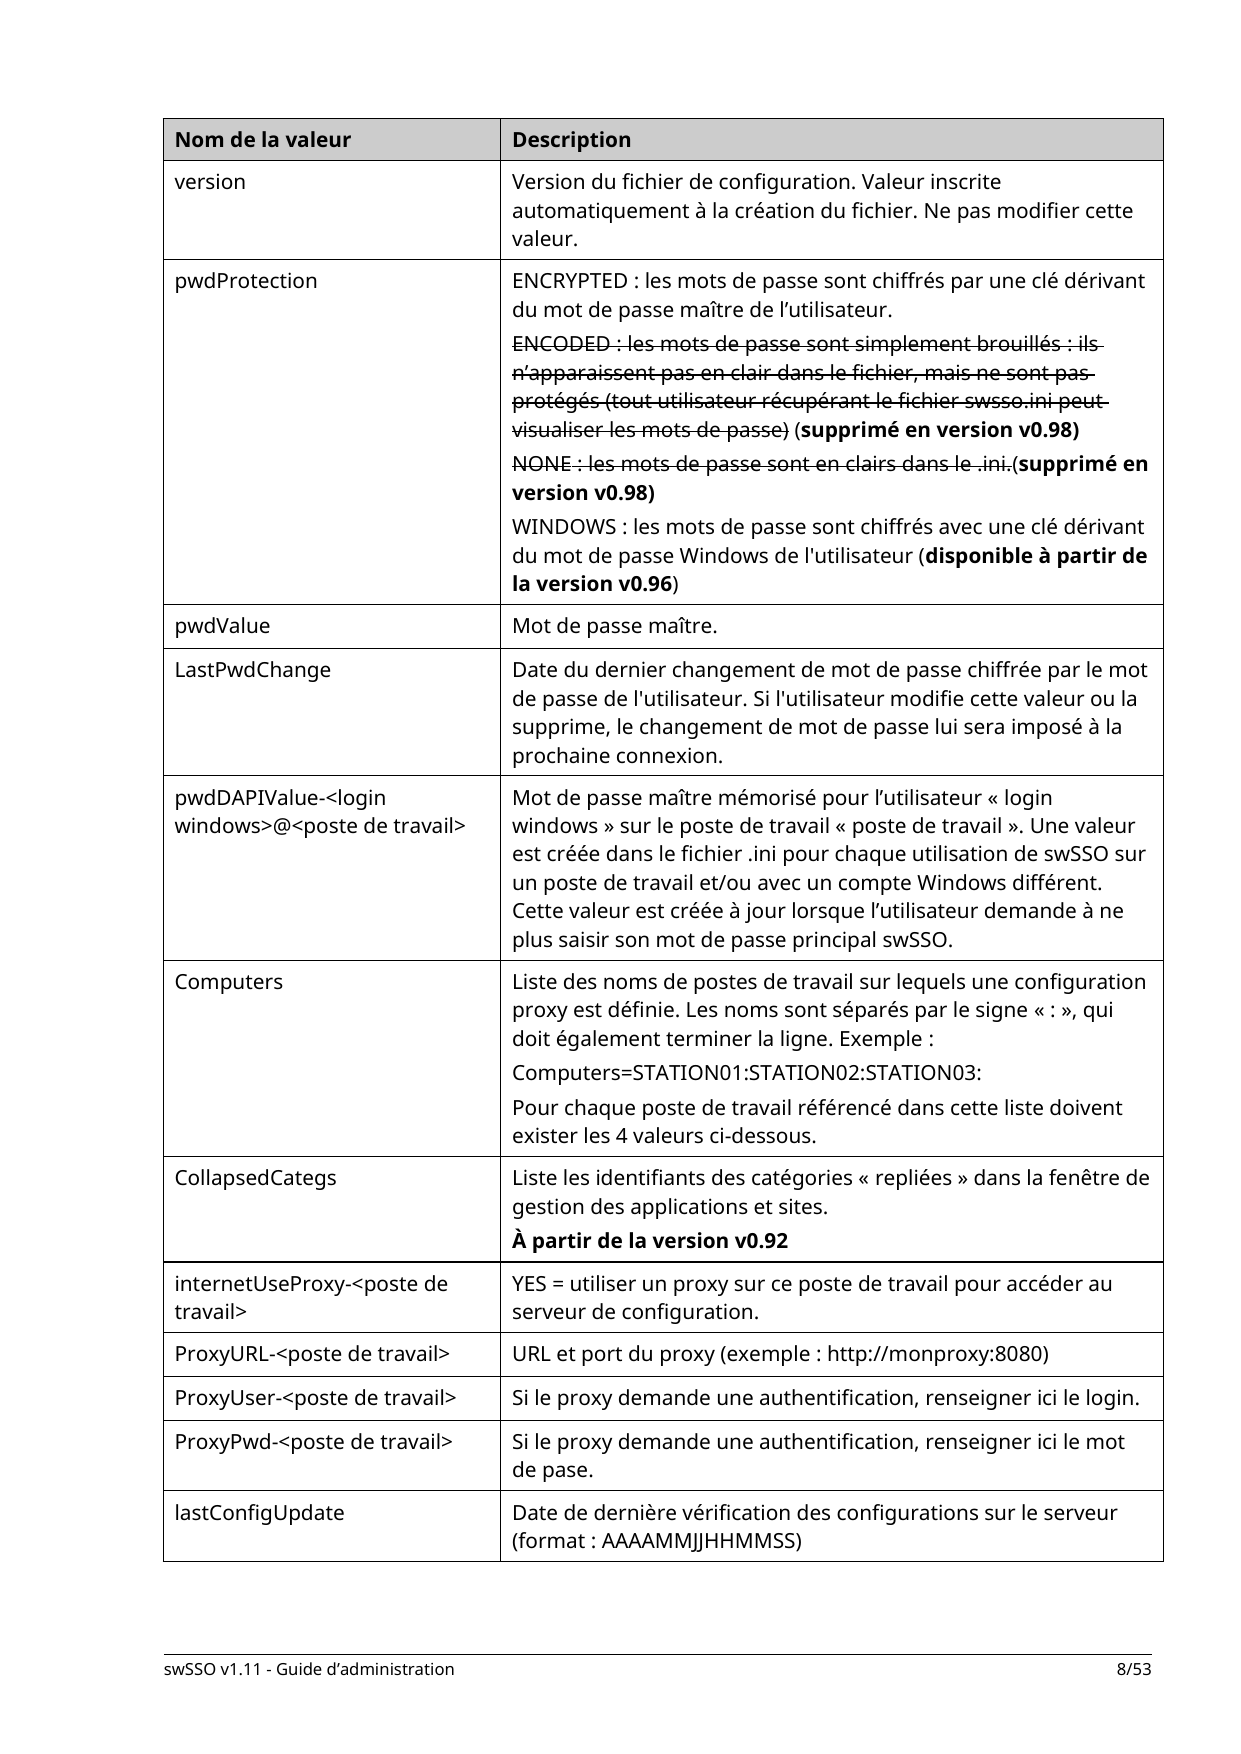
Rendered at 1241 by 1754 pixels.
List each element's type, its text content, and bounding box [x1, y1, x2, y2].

table_cell ProxyPwd-<poste de travail> [164, 1421, 500, 1490]
table_cell Si le proxy demande une authentification, renseigner ici le login. [501, 1377, 1163, 1420]
table_cell Date du dernier changement de mot de passe chiffrée par le mot de passe de l'utilisateur. Si l'utilisateur modifie cette valeur ou la supprime, le changement de mot de passe lui sera imposé à la prochaine connexion. [501, 649, 1163, 775]
table_cell pwdValue [164, 605, 500, 648]
table_cell Liste les identifiants des catégories « repliées » dans la fenêtre de gestion des applications et sites. À partir de la version v0.92 [501, 1157, 1163, 1261]
table_cell Si le proxy demande une authentification, renseigner ici le mot de pase. [501, 1421, 1163, 1490]
table_cell Version du fichier de configuration. Valeur inscrite automatiquement à la création du fichier. Ne pas modifier cette valeur. [501, 161, 1163, 259]
table_cell ProxyUser-<poste de travail> [164, 1377, 500, 1420]
table_cell YES = utiliser un proxy sur ce poste de travail pour accéder au serveur de configuration. [501, 1263, 1163, 1332]
table_cell lastConfigUpdate [164, 1491, 500, 1561]
table_cell internetUseProxy-<poste de travail> [164, 1263, 500, 1332]
table_cell Date de dernière vérification des configurations sur le serveur (format : AAAAMMJJHHMMSS) [501, 1491, 1163, 1561]
table_cell version [164, 161, 500, 259]
table_header Description [501, 119, 1163, 160]
table_cell Mot de passe maître mémorisé pour l’utilisateur « login windows » sur le poste de travail « poste de travail ». Une valeur est créée dans le fichier .ini pour chaque utilisation de swSSO sur un poste de travail et/ou avec un compte Windows différent. Cette valeur est créée à jour lorsque l’utilisateur demande à ne plus saisir son mot de passe principal swSSO. [501, 776, 1163, 959]
table_cell LastPwdChange [164, 649, 500, 775]
table_cell CollapsedCategs [164, 1157, 500, 1261]
table_cell URL et port du proxy (exemple : http://monproxy:8080) [501, 1333, 1163, 1376]
table_cell pwdDAPIValue-<login windows>@<poste de travail> [164, 776, 500, 959]
table_cell ProxyURL-<poste de travail> [164, 1333, 500, 1376]
table_cell pwdProtection [164, 260, 500, 604]
table_cell Computers [164, 961, 500, 1156]
table_cell Mot de passe maître. [501, 605, 1163, 648]
table_header Nom de la valeur [164, 119, 500, 160]
table_cell ENCRYPTED : les mots de passe sont chiffrés par une clé dérivant du mot de passe maître de l’utilisateur. ENCODED : les mots de passe sont simplement brouillés : ils n’apparaissent pas en clair dans le fichier, mais ne sont pas protégés (tout utilisateur récupérant le fichier swsso.ini peut visualiser les mots de passe) (supprimé en version v0.98) NONE : les mots de passe sont en clairs dans le .ini.(supprimé en version v0.98) WINDOWS : les mots de passe sont chiffrés avec une clé dérivant du mot de passe Windows de l'utilisateur (disponible à partir de la version v0.96) [501, 260, 1163, 604]
table_cell Liste des noms de postes de travail sur lequels une configuration proxy est définie. Les noms sont séparés par le signe « : », qui doit également terminer la ligne. Exemple : Computers=STATION01:STATION02:STATION03: Pour chaque poste de travail référencé dans cette liste doivent exister les 4 valeurs ci-dessous. [501, 961, 1163, 1156]
